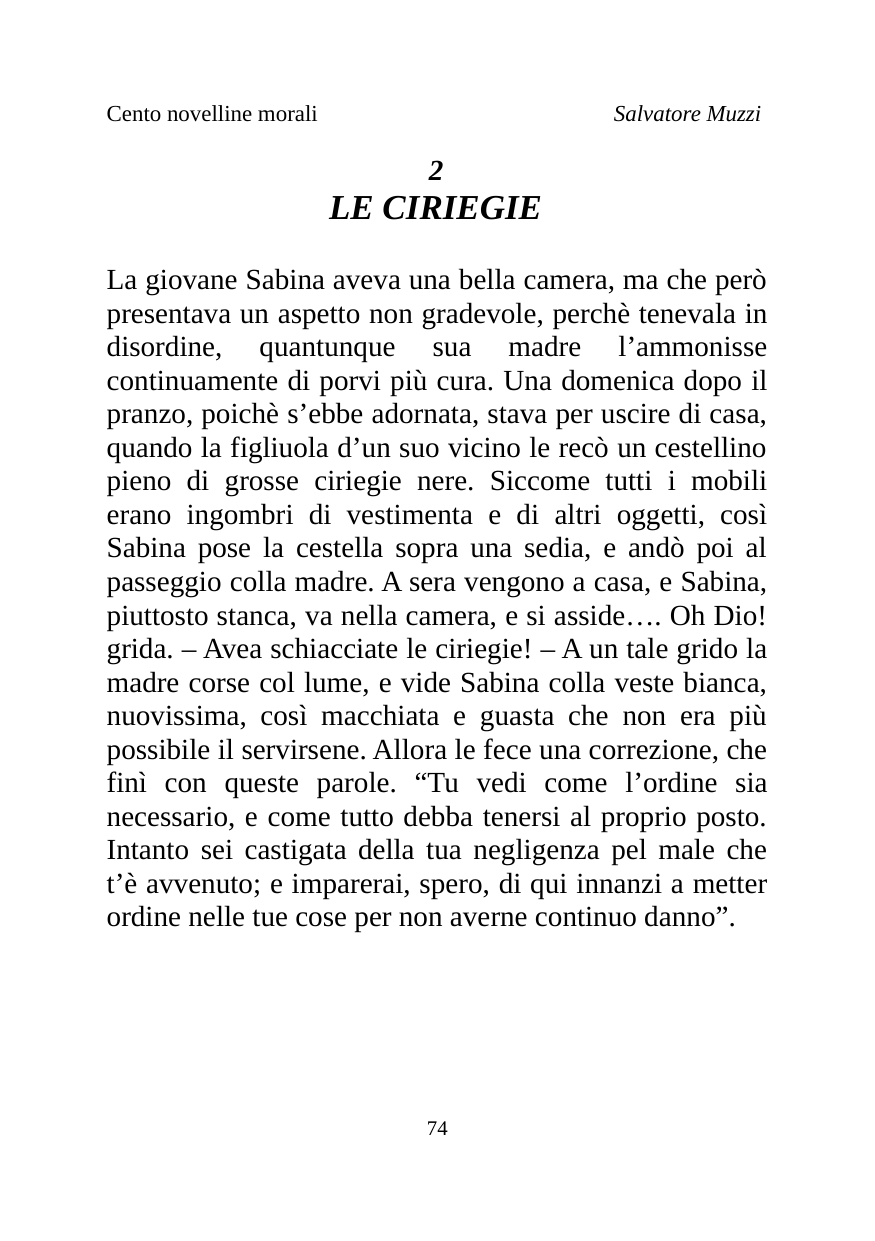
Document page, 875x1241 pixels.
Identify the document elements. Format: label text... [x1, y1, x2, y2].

subtitle 2 LE CIRIEGIE [106, 153, 768, 227]
text La giovane Sabina aveva una bella camera, ma che però presentava un aspetto non gradevole, perchè tenevala in disordine, quantunque sua madre l’ammonisse continuamente di porvi più cura. Una domenica dopo il pranzo, poichè s’ebbe adornata, stava per uscire di casa, quando la figliuola d’un suo vicino le recò un cestellino pieno di grosse ciriegie nere. Siccome tutti i mobili erano ingombri di vestimenta e di altri oggetti, così Sabina pose la cestella sopra una sedia, e andò poi al passeggio colla madre. A sera vengono a casa, e Sabina, piuttosto stanca, va nella camera, e si asside…. Oh Dio! grida. – Avea schiacciate le ciriegie! – A un tale grido la madre corse col lume, e vide Sabina colla veste bianca, nuovissima, così macchiata e guasta che non era più possibile il servirsene. Allora le fece una correzione, che finì con queste parole. “Tu vedi come l’ordine sia necessario, e come tutto debba tenersi al proprio posto. Intanto sei castigata della tua negligenza pel male che t’è avvenuto; e imparerai, spero, di qui innanzi a metter ordine nelle tue cose per non averne continuo danno”. [106, 262, 768, 933]
